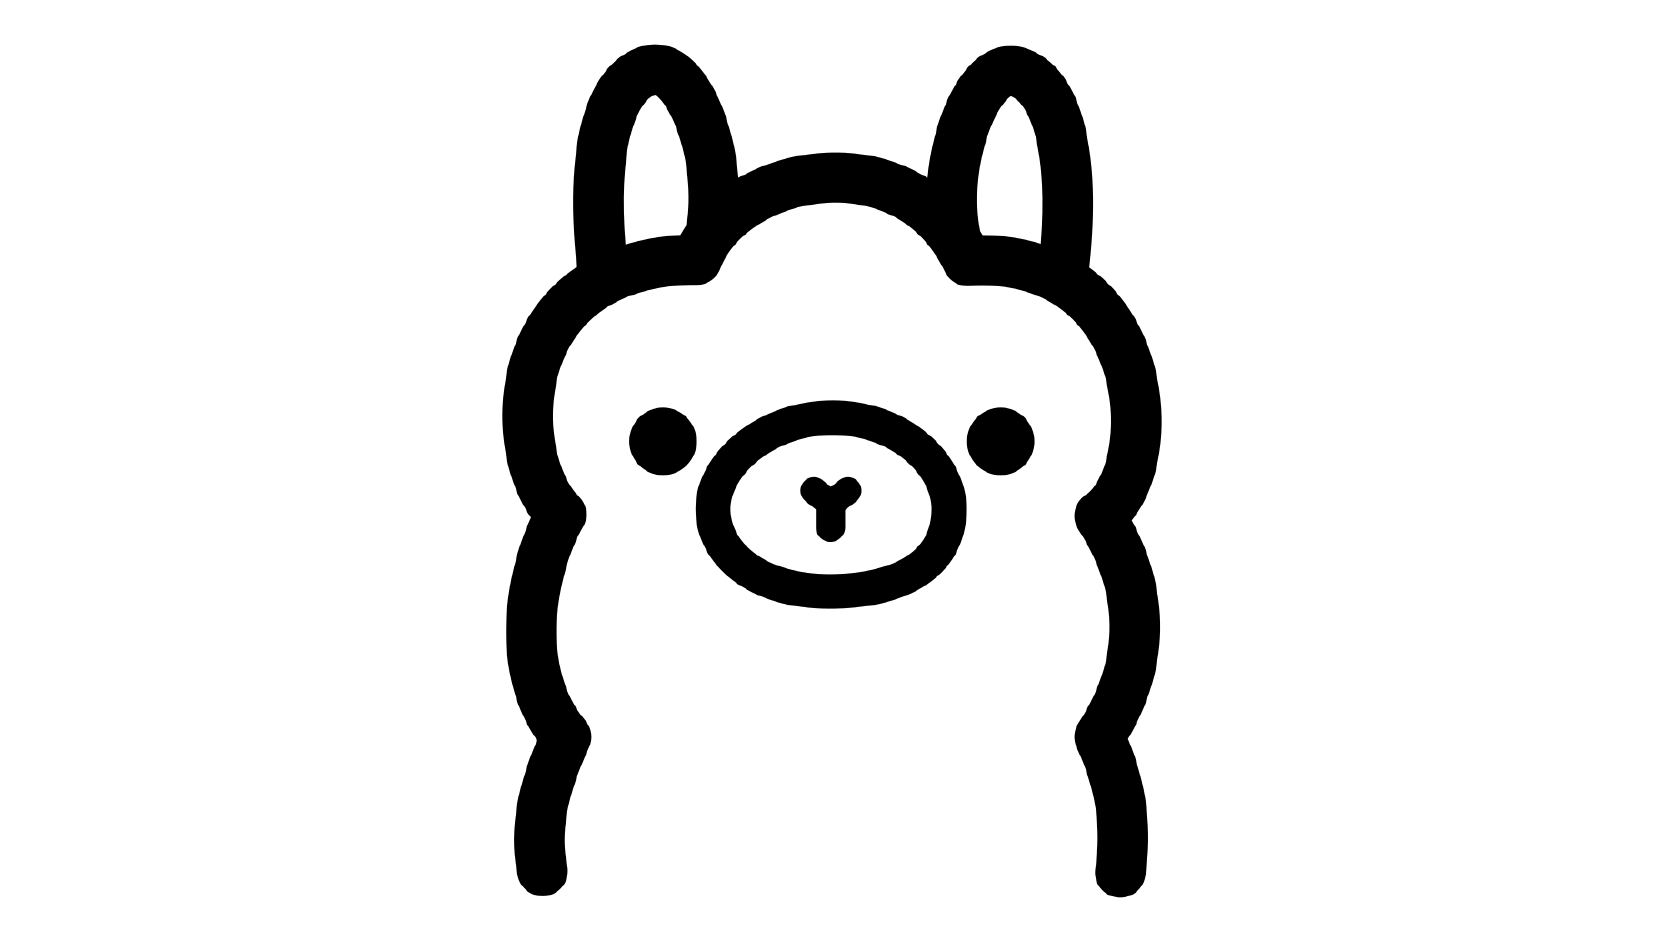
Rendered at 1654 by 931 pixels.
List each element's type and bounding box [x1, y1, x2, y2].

picture [366, 5, 1297, 931]
